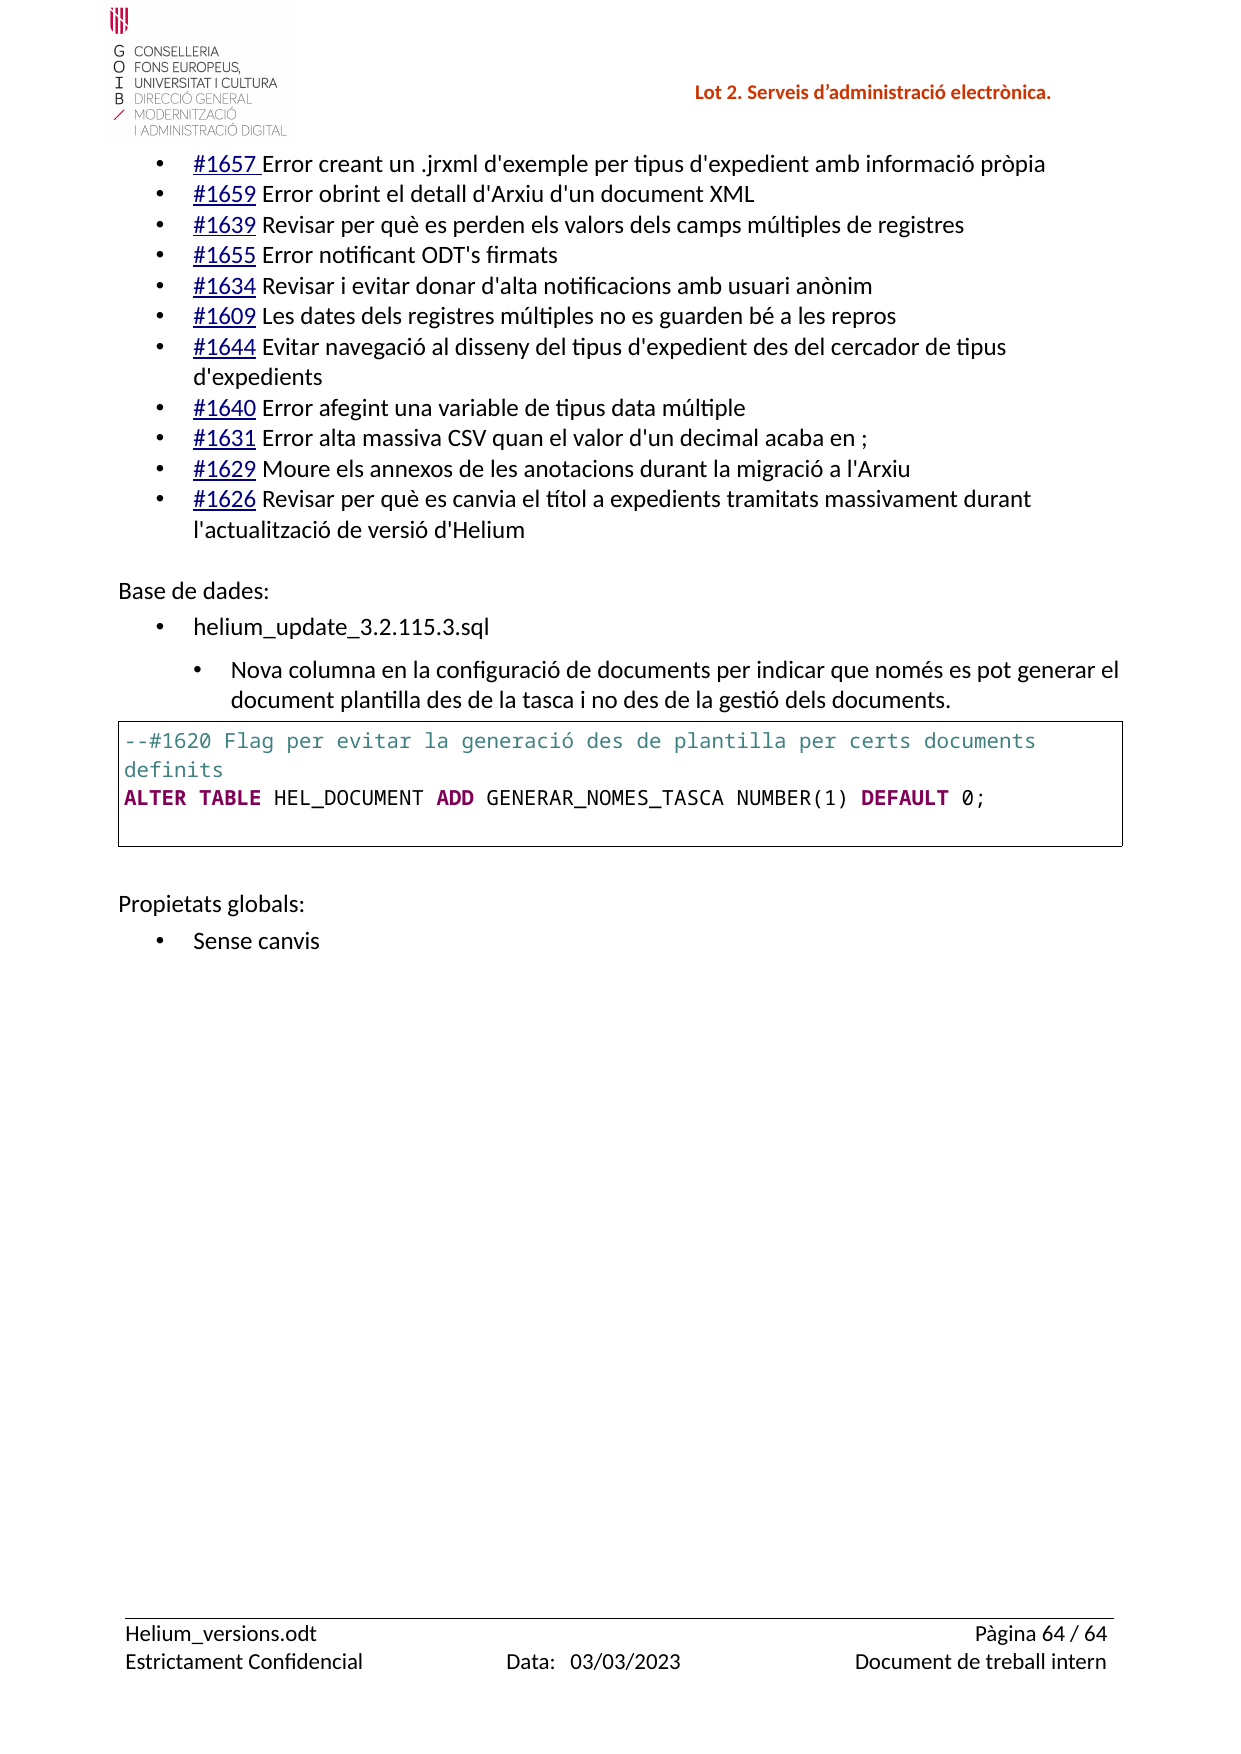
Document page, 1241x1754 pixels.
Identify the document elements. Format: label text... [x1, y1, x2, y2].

text Propietats globals: [118, 889, 1122, 919]
list Sense canvis [156, 925, 1122, 956]
text Base de dades: [118, 575, 1122, 606]
list #1629 Moure els annexos de les anotacions durant la migració a l'Arxiu [156, 453, 1122, 483]
list #1644 Evitar navegació al disseny del tipus d'expedient des del cercador de tipus d'expedients [156, 331, 1122, 392]
list #1634 Revisar i evitar donar d'alta notificacions amb usuari anònim [156, 270, 1122, 300]
list #1659 Error obrint el detall d'Arxiu d'un document XML [156, 178, 1122, 209]
list #1657 Error creant un .jrxml d'exemple per tipus d'expedient amb informació pròpia [156, 148, 1122, 178]
list #1631 Error alta massiva CSV quan el valor d'un decimal acaba en ; [156, 422, 1122, 453]
list #1640 Error afegint una variable de tipus data múltiple [156, 392, 1122, 422]
list helium_update_3.2.115.3.sql [156, 611, 1122, 642]
table_header --#1620 Flag per evitar la generació des de plantilla per certs documents definits ALTER TABLE HEL_DOCUMENT ADD GENERAR_NOMES_TASCA NUMBER(1) DEFAULT 0; [119, 722, 1122, 846]
list #1626 Revisar per què es canvia el títol a expedients tramitats massivament durant l'actualització de versió d'Helium [156, 483, 1122, 544]
list #1609 Les dates dels registres múltiples no es guarden bé a les repros [156, 300, 1122, 331]
list #1655 Error notificant ODT's firmats [156, 239, 1122, 270]
picture [100, 0, 297, 144]
list #1639 Revisar per què es perden els valors dels camps múltiples de registres [156, 209, 1122, 239]
list Nova columna en la configuració de documents per indicar que només es pot generar el document plantilla des de la tasca i no des de la gestió dels documents. [193, 654, 1122, 715]
